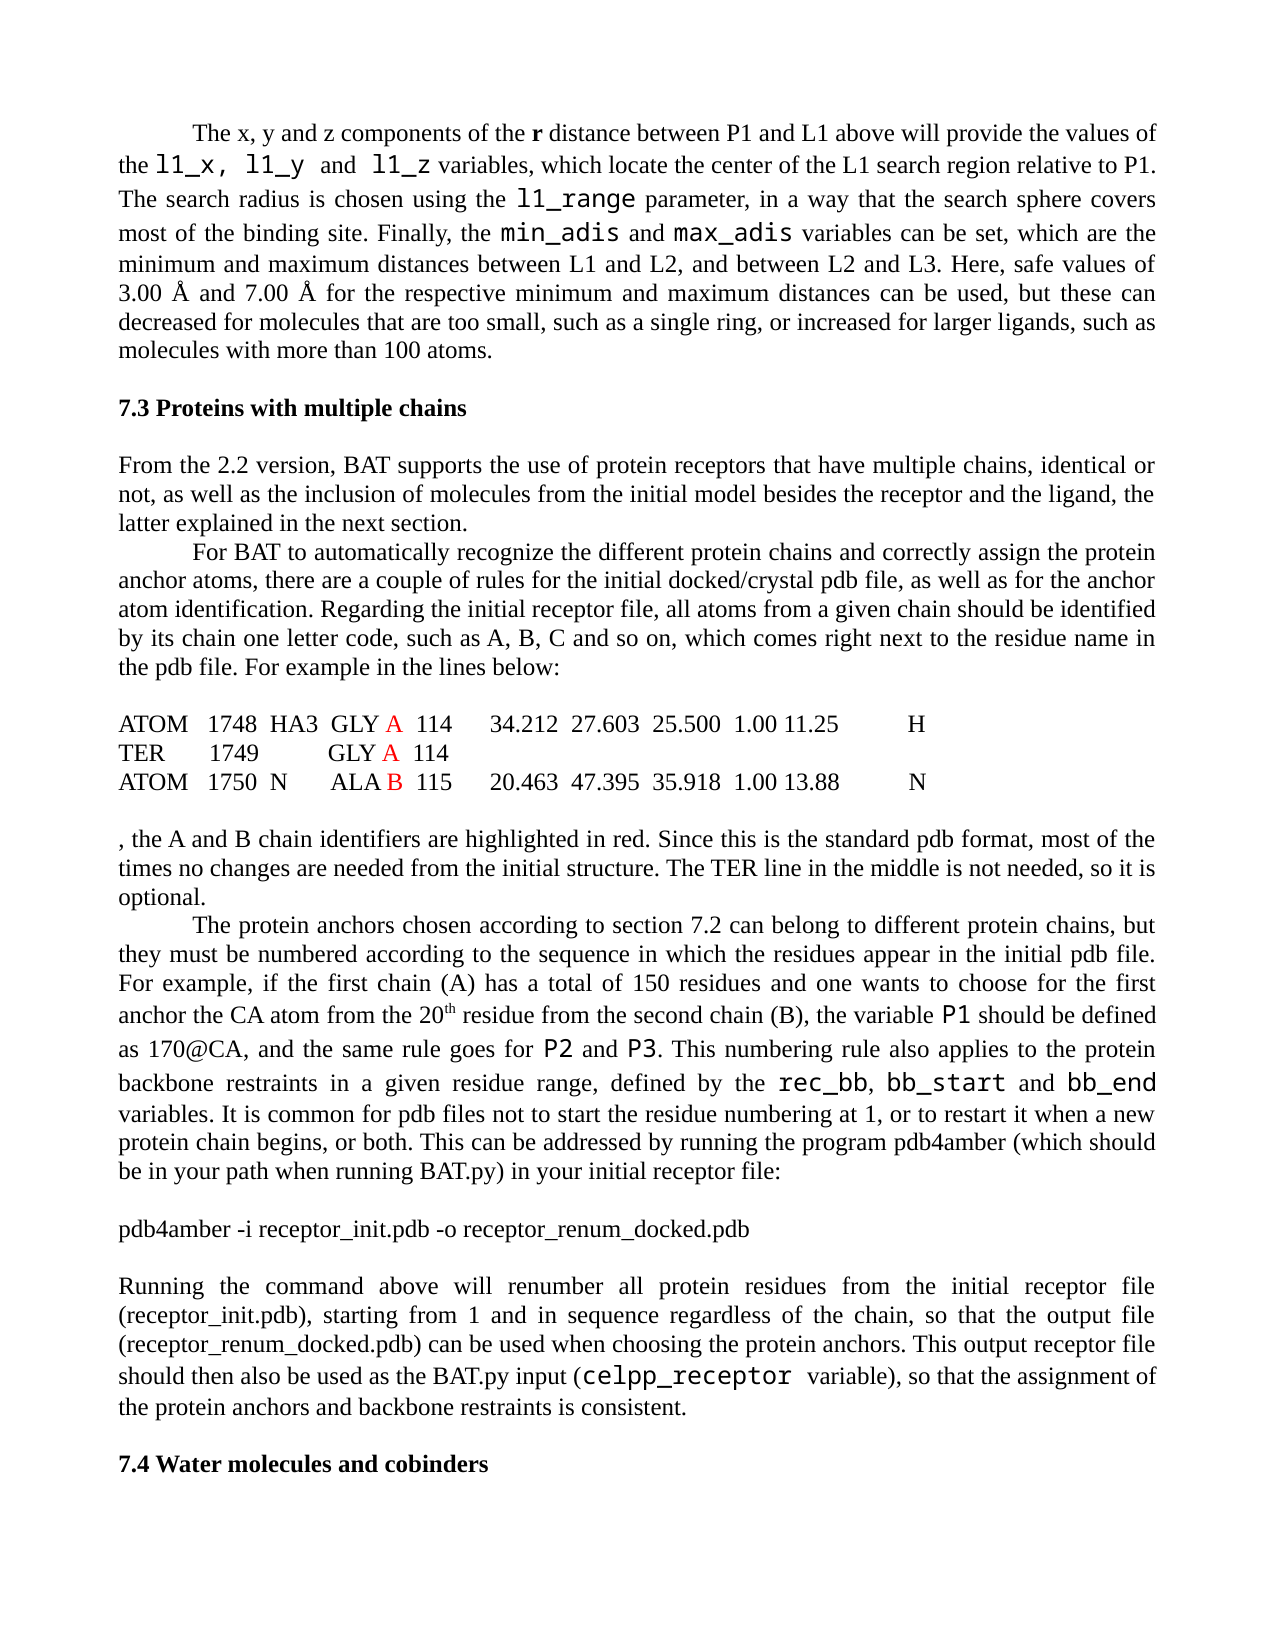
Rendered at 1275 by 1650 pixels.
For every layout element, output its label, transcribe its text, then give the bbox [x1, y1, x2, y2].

text From the 2.2 version, BAT supports the use of protein receptors that have multiple chains, identical or not, as well as the inclusion of molecules from the initial model besides the receptor and the ligand, the latter explained in the next section. [118, 450, 1157, 537]
text pdb4amber -i receptor_init.pdb -o receptor_renum_docked.pdb [118, 1214, 1157, 1242]
text For BAT to automatically recognize the different protein chains and correctly assign the protein anchor atoms, there are a couple of rules for the initial docked/crystal pdb file, as well as for the anchor atom identification. Regarding the initial receptor file, all atoms from a given chain should be identified by its chain one letter code, such as A, B, C and so on, which comes right next to the residue name in the pdb file. For example in the lines below: [118, 537, 1157, 680]
text TER 1749 GLY A 114 [118, 738, 1157, 767]
text The x, y and z components of the r distance between P1 and L1 above will provide the values of the l1_x, l1_y and l1_z variables, which locate the center of the L1 search region relative to P1. The search radius is chosen using the l1_range parameter, in a way that the search sphere covers most of the binding site. Finally, the min_adis and max_adis variables can be set, which are the minimum and maximum distances between L1 and L2, and between L2 and L3. Here, safe values of 3.00 Å and 7.00 Å for the respective minimum and maximum distances can be used, but these can decreased for molecules that are too small, such as a single ring, or increased for larger ligands, such as molecules with more than 100 atoms. [118, 118, 1157, 364]
text 7.4 Water molecules and cobinders [118, 1449, 1157, 1478]
text , the A and B chain identifiers are highlighted in red. Since this is the standard pdb format, most of the times no changes are needed from the initial structure. The TER line in the middle is not needed, so it is optional. [118, 824, 1157, 910]
text The protein anchors chosen according to section 7.2 can belong to different protein chains, but they must be numbered according to the sequence in which the residues appear in the initial pdb file. For example, if the first chain (A) has a total of 150 residues and one wants to choose for the first anchor the CA atom from the 20th residue from the second chain (B), the variable P1 should be defined as 170@CA, and the same rule goes for P2 and P3. This numbering rule also applies to the protein backbone restraints in a given residue range, defined by the rec_bb, bb_start and bb_end variables. It is common for pdb files not to start the residue numbering at 1, or to restart it when a new protein chain begins, or both. This can be addressed by running the program pdb4amber (which should be in your path when running BAT.py) in your initial receptor file: [118, 910, 1157, 1185]
text 7.3 Proteins with multiple chains [118, 393, 1157, 422]
text ATOM 1750 N ALA B 115 20.463 47.395 35.918 1.00 13.88 N [118, 767, 1157, 795]
text Running the command above will renumber all protein residues from the initial receptor file (receptor_init.pdb), starting from 1 and in sequence regardless of the chain, so that the output file (receptor_renum_docked.pdb) can be used when choosing the protein anchors. This output receptor file should then also be used as the BAT.py input (celpp_receptor variable), so that the assignment of the protein anchors and backbone restraints is consistent. [118, 1271, 1157, 1420]
text ATOM 1748 HA3 GLY A 114 34.212 27.603 25.500 1.00 11.25 H [118, 709, 1157, 738]
